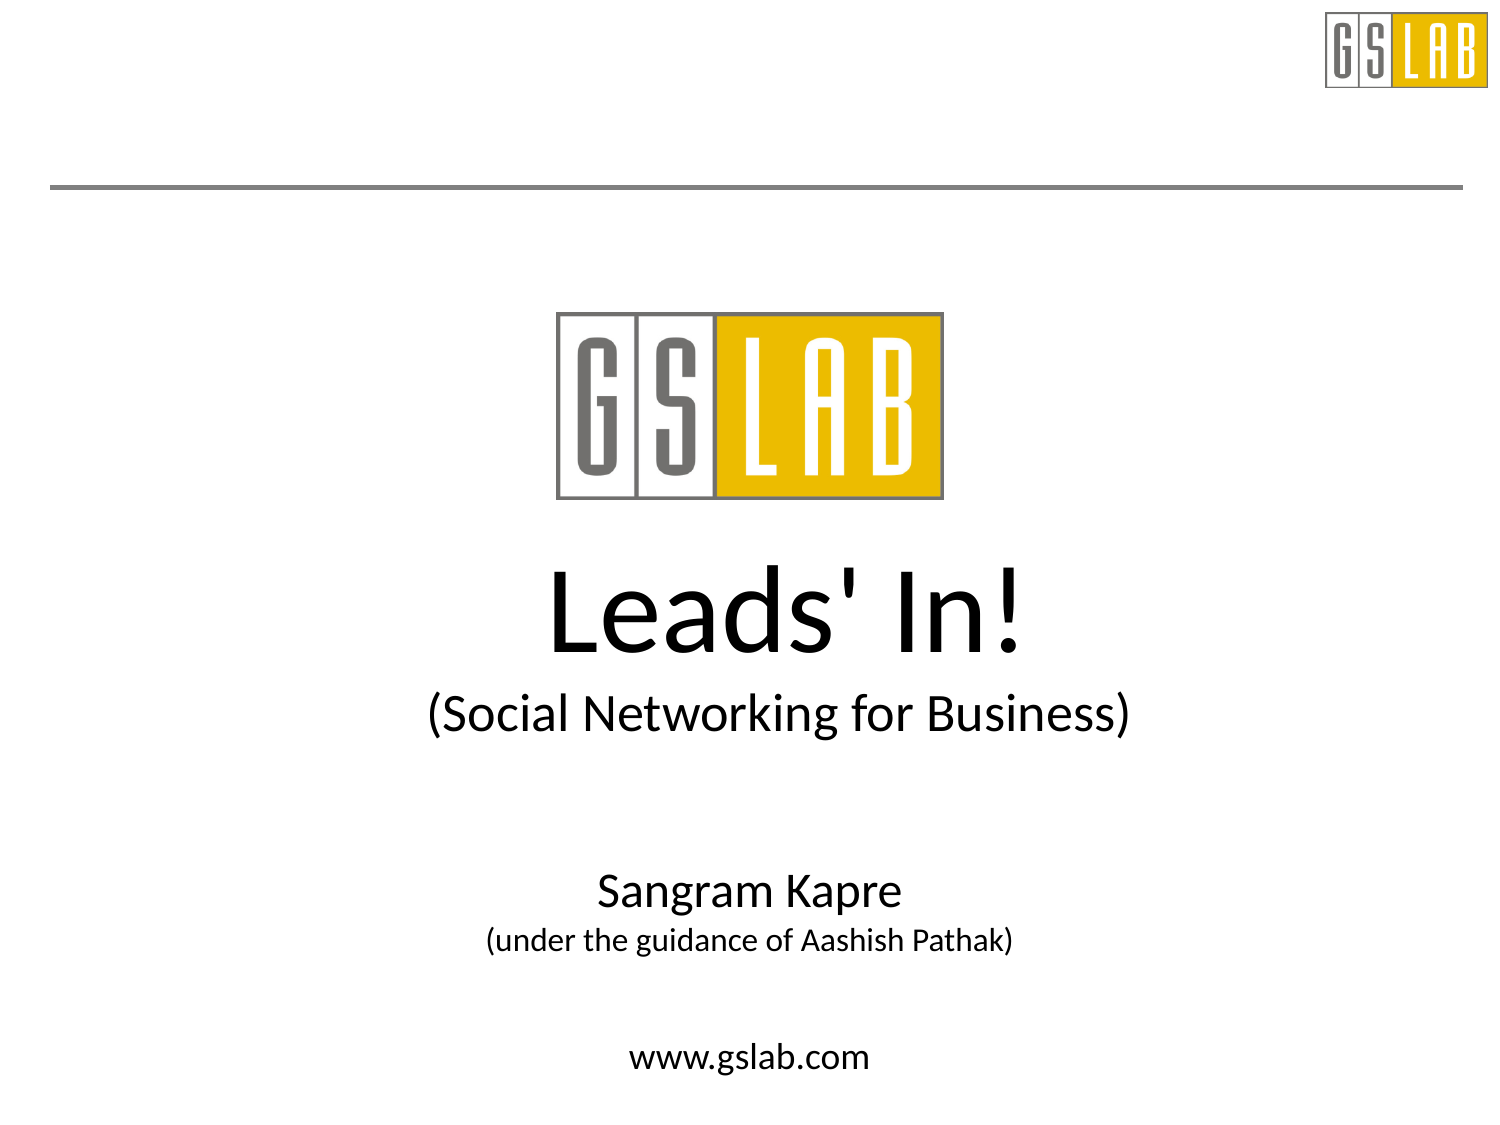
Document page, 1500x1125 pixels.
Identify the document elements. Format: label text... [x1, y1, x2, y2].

picture [556, 312, 944, 500]
footer www.gslab.com [512, 1024, 988, 1103]
picture [1325, 12, 1488, 88]
subtitle Sangram Kapre (under the guidance of Aashish Pathak) [225, 850, 1275, 1016]
title Leads' In! (Social Networking for Business) [142, 519, 1418, 761]
